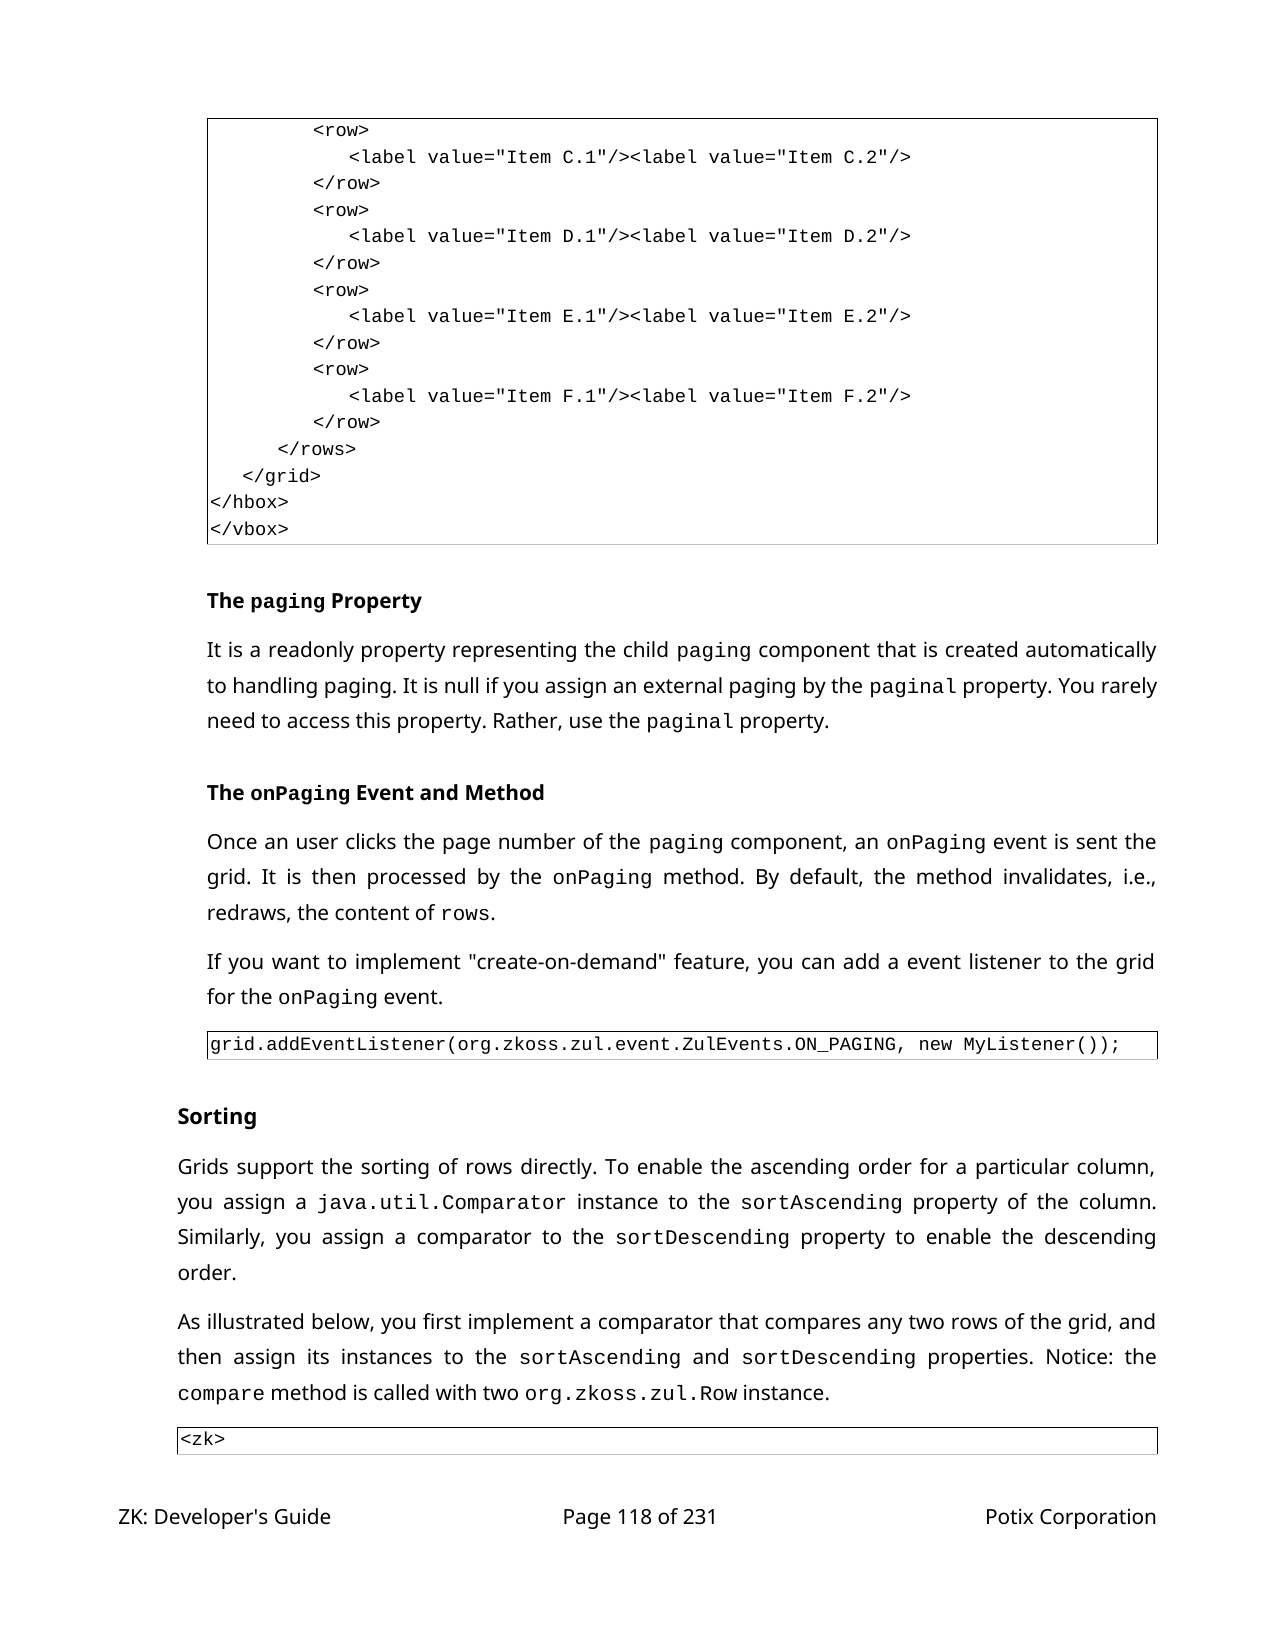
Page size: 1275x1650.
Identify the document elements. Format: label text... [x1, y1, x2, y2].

subtitle The onPaging Event and Method [207, 778, 1157, 806]
text <row> <label value="Item C.1"/><label value="Item C.2"/> </row> <row> <label value="Item D.1"/><label value="Item D.2"/> </row> <row> <label value="Item E.1"/><label value="Item E.2"/> </row> <row> <label value="Item F.1"/><label value="Item F.2"/> </row> </rows> </grid> </hbox> </vbox> [208, 119, 1157, 544]
subtitle The paging Property [207, 586, 1157, 615]
text <zk> [178, 1428, 1157, 1454]
text It is a readonly property representing the child paging component that is created automatically to handling paging. It is null if you assign an external paging by the paginal property. You rarely need to access this property. Rather, use the paginal property. [207, 636, 1157, 735]
text If you want to implement "create-on-demand" feature, you can add a event listener to the grid for the onPaging event. [207, 947, 1157, 1011]
text As illustrated below, you first implement a comparator that compares any two rows of the grid, and then assign its instances to the sortAscending and sortDescending properties. Notice: the compare method is called with two org.zkoss.zul.Row instance. [177, 1307, 1157, 1406]
subtitle Sorting [177, 1101, 1157, 1131]
text grid.addEventListener(org.zkoss.zul.event.ZulEvents.ON_PAGING, new MyListener()); [208, 1032, 1157, 1059]
text Grids support the sorting of rows directly. To enable the ascending order for a particular column, you assign a java.util.Comparator instance to the sortAscending property of the column. Similarly, you assign a comparator to the sortDescending property to enable the descending order. [177, 1152, 1157, 1286]
text Once an user clicks the page number of the paging component, an onPaging event is sent the grid. It is then processed by the onPaging method. By default, the method invalidates, i.e., redraws, the content of rows. [207, 827, 1157, 926]
